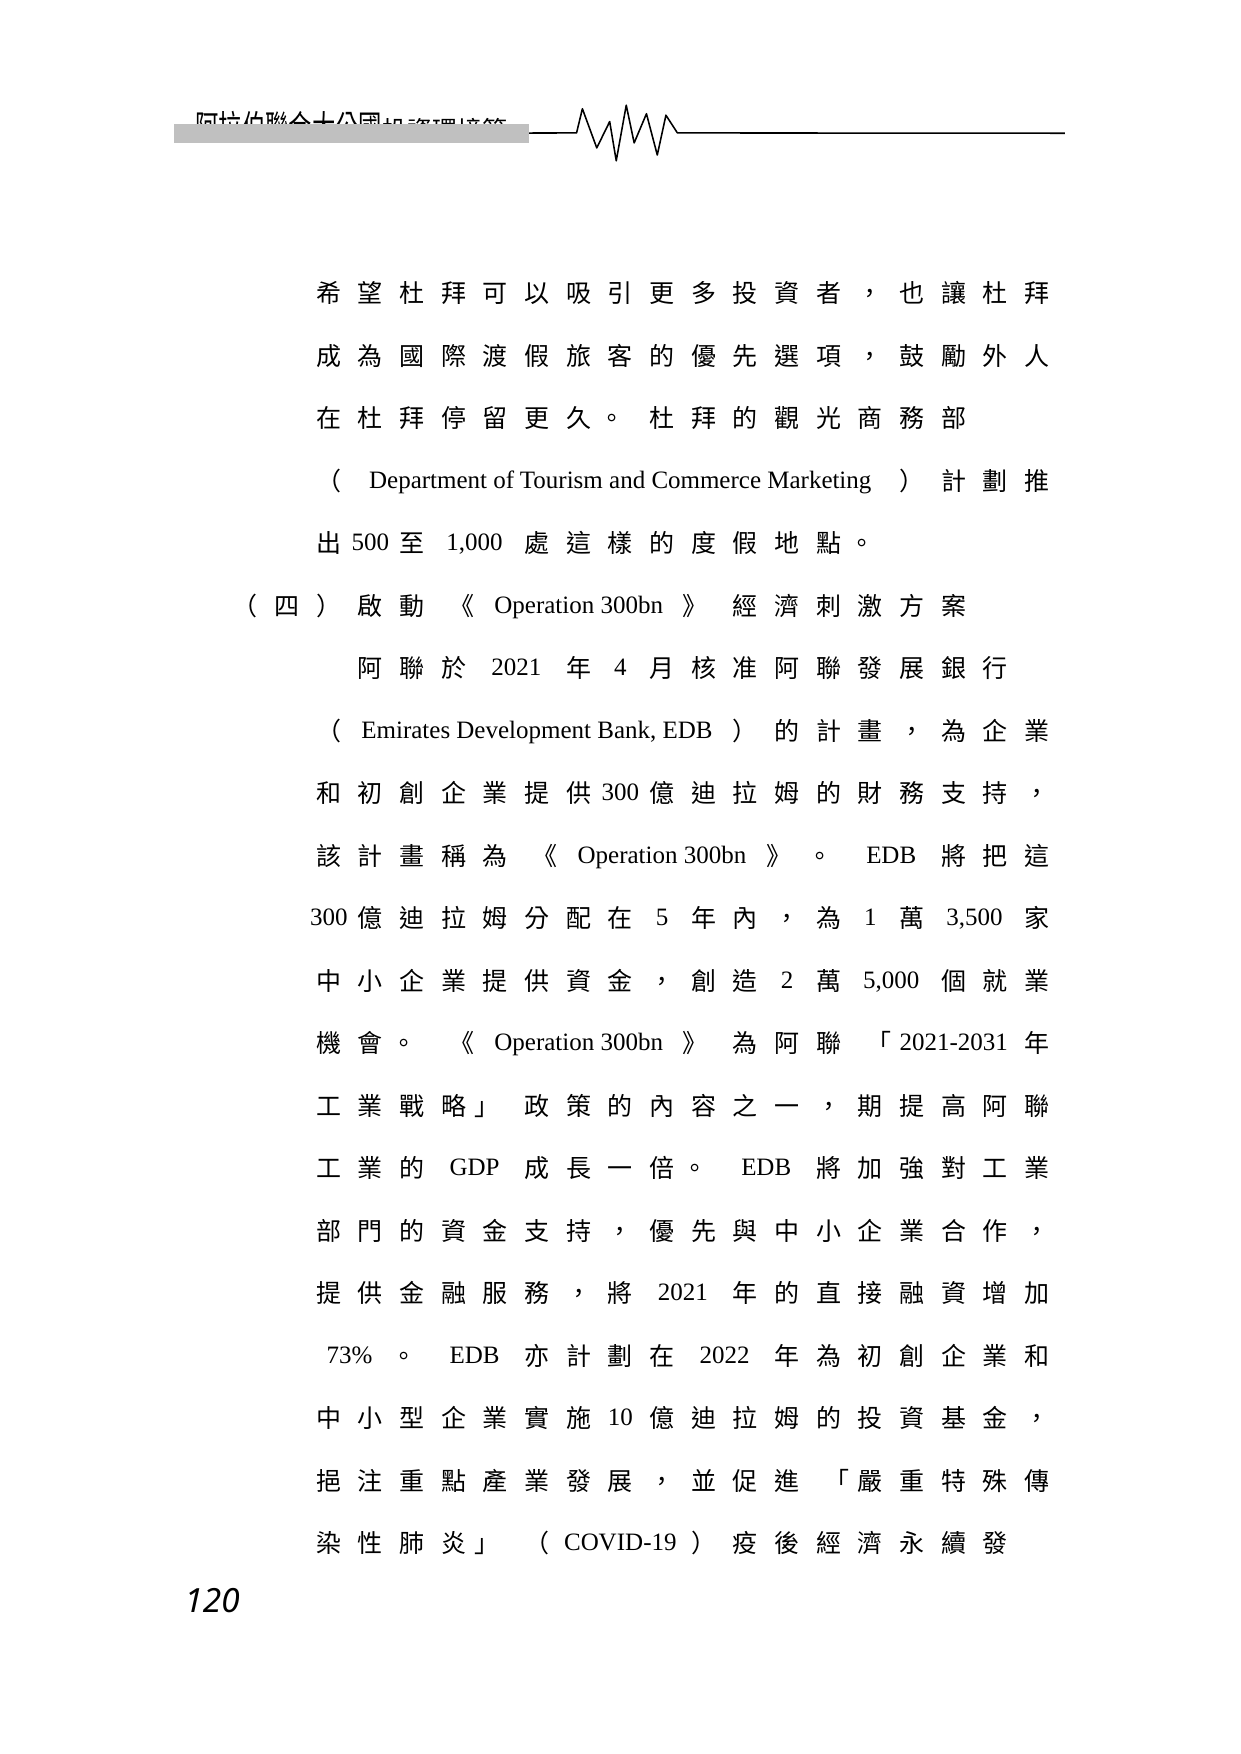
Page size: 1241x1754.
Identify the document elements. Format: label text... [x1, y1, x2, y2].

text （四）啟動《Operation 300bn》經濟刺激方案 [183, 563, 1058, 625]
text 阿聯於2021年4月核准阿聯發展銀行（Emirates Development Bank, EDB）的計畫，為企業和初創企業提供300億迪拉姆的財務支持，該計畫稱為《Operation 300bn》。EDB將把這300億迪拉姆分配在5年內，為1萬3,500家中小企業提供資金，創造2萬5,000個就業機會。《Operation 300bn》為阿聯「2021-2031年工業戰略」政策的內容之一，期提高阿聯工業的GDP成長一倍。EDB將加強對工業部門的資金支持，優先與中小企業合作，提供金融服務，將2021年的直接融資增加73%。EDB亦計劃在2022年為初創企業和中小型企業實施10億迪拉姆的投資基金，挹注重點產業發展，並促進「嚴重特殊傳染性肺炎」（COVID-19）疫後經濟永續發 [277, 625, 1058, 1563]
text 希望杜拜可以吸引更多投資者，也讓杜拜成為國際渡假旅客的優先選項，鼓勵外人在杜拜停留更久。杜拜的觀光商務部（Department of Tourism and Commerce Marketing）計劃推出500至1,000處這樣的度假地點。 [277, 250, 1058, 563]
